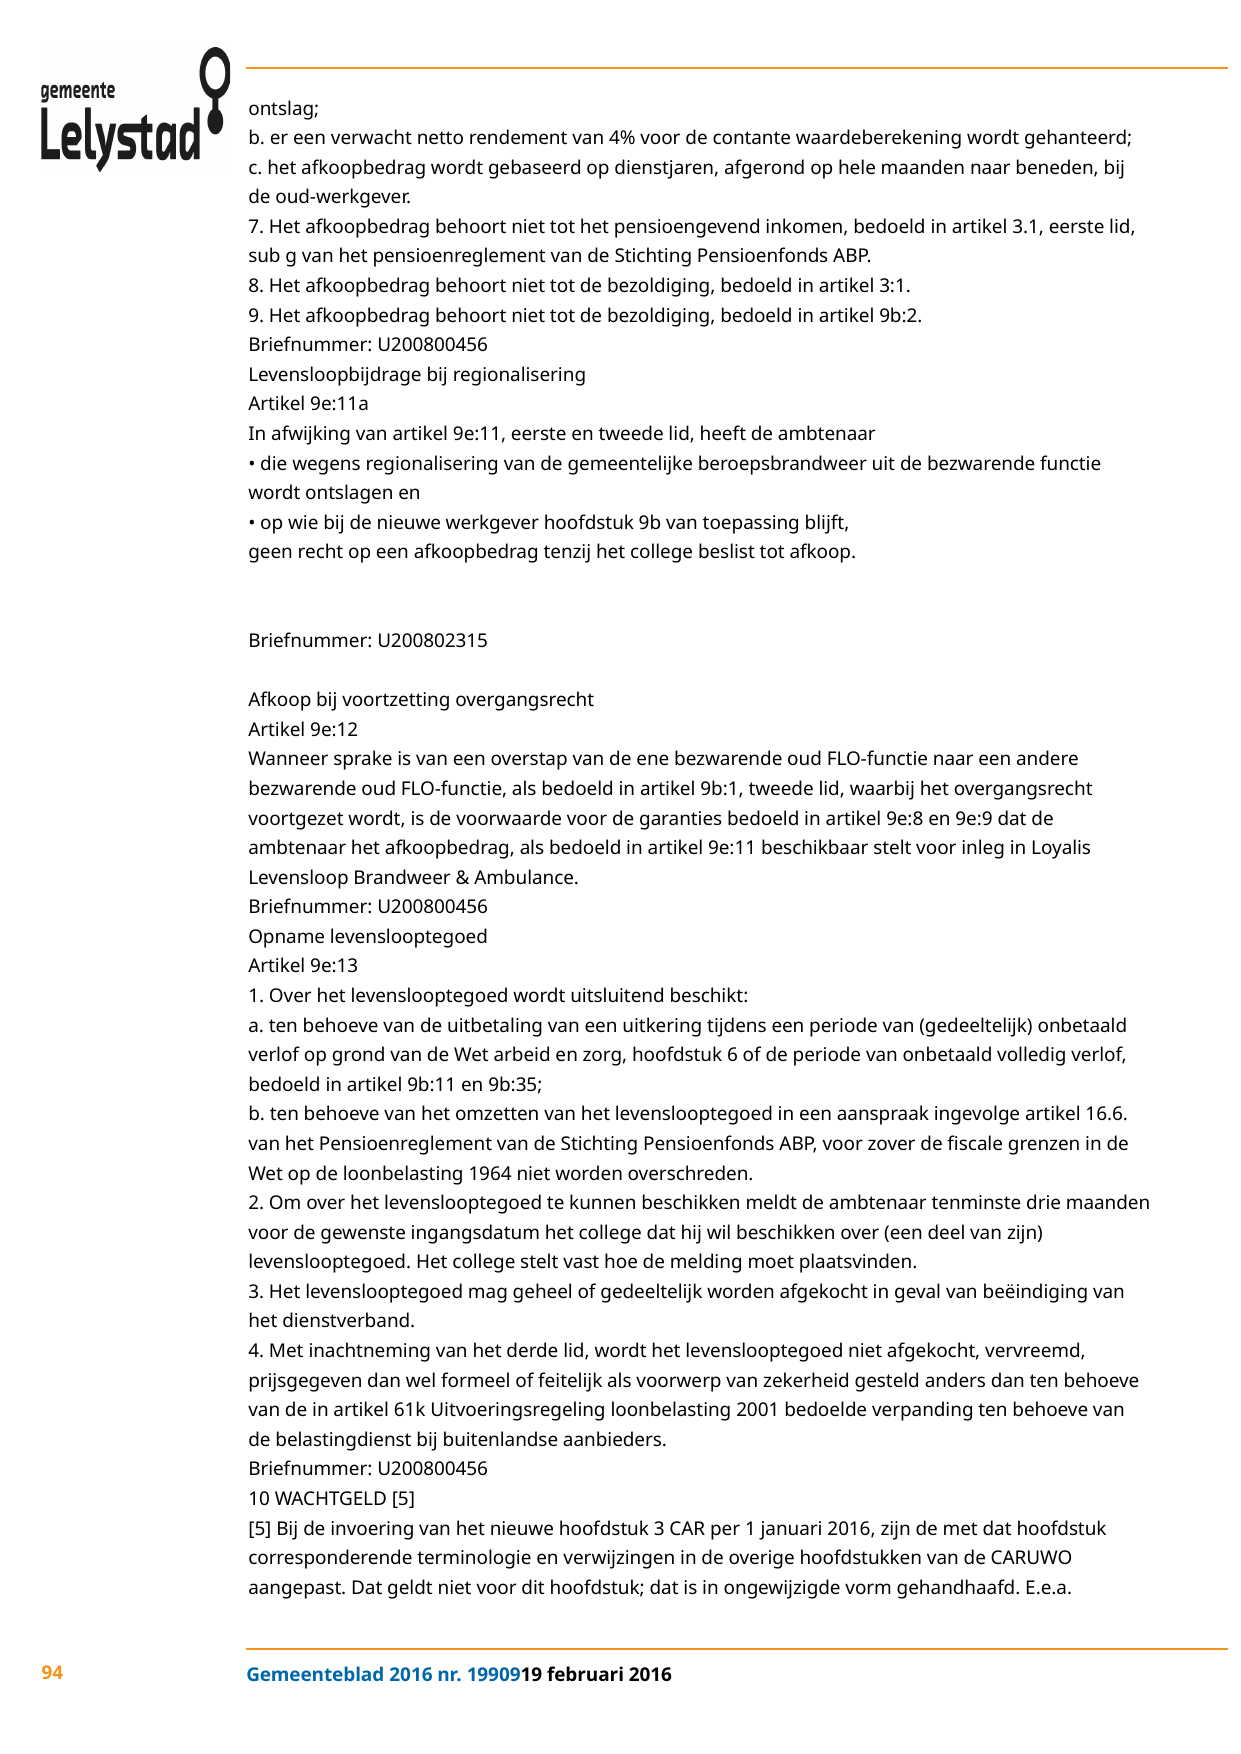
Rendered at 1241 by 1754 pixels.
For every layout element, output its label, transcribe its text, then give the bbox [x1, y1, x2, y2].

text c. het afkoopbedrag wordt gebaseerd op dienstjaren, afgerond op hele maanden naar beneden, bij de oud-werkgever. [248, 154, 1152, 209]
text 3. Het levenslooptegoed mag geheel of gedeeltelijk worden afgekocht in geval van beëindiging van het dienstverband. [248, 1278, 1152, 1333]
text b. ten behoeve van het omzetten van het levenslooptegoed in een aanspraak ingevolge artikel 16.6. van het Pensioenreglement van de Stichting Pensioenfonds ABP, voor zover de fiscale grenzen in de Wet op de loonbelasting 1964 niet worden overschreden. [248, 1101, 1152, 1186]
text Artikel 9e:12 [248, 716, 1152, 742]
text Artikel 9e:13 [248, 953, 1152, 978]
text 2. Om over het levenslooptegoed te kunnen beschikken meldt de ambtenaar tenminste drie maanden voor de gewenste ingangsdatum het college dat hij wil beschikken over (een deel van zijn) levenslooptegoed. Het college stelt vast hoe de melding moet plaatsvinden. [248, 1189, 1152, 1274]
text Briefnummer: U200800456 [248, 331, 1152, 357]
picture [41, 47, 231, 172]
text Wanneer sprake is van een overstap van de ene bezwarende oud FLO-functie naar een andere bezwarende oud FLO-functie, als bedoeld in artikel 9b:1, tweede lid, waarbij het overgangsrecht voortgezet wordt, is de voorwaarde voor de garanties bedoeld in artikel 9e:8 en 9e:9 dat de ambtenaar het afkoopbedrag, als bedoeld in artikel 9e:11 beschikbaar stelt voor inleg in Loyalis Levensloop Brandweer & Ambulance. [248, 746, 1152, 890]
text a. ten behoeve van de uitbetaling van een uitkering tijdens een periode van (gedeeltelijk) onbetaald verlof op grond van de Wet arbeid en zorg, hoofdstuk 6 of de periode van onbetaald volledig verlof, bedoeld in artikel 9b:11 en 9b:35; [248, 1012, 1152, 1097]
text • die wegens regionalisering van de gemeentelijke beroepsbrandweer uit de bezwarende functie wordt ontslagen en [248, 450, 1152, 505]
text ontslag; [248, 95, 1152, 121]
text In afwijking van artikel 9e:11, eerste en tweede lid, heeft de ambtenaar [248, 420, 1152, 446]
text 7. Het afkoopbedrag behoort niet tot het pensioengevend inkomen, bedoeld in artikel 3.1, eerste lid, sub g van het pensioenreglement van de Stichting Pensioenfonds ABP. [248, 213, 1152, 268]
text 4. Met inachtneming van het derde lid, wordt het levenslooptegoed niet afgekocht, vervreemd, prijsgegeven dan wel formeel of feitelijk als voorwerp van zekerheid gesteld anders dan ten behoeve van de in artikel 61k Uitvoeringsregeling loonbelasting 2001 bedoelde verpanding ten behoeve van de belastingdienst bij buitenlandse aanbieders. [248, 1337, 1152, 1452]
text 8. Het afkoopbedrag behoort niet tot de bezoldiging, bedoeld in artikel 3:1. [248, 272, 1152, 298]
text • op wie bij de nieuwe werkgever hoofdstuk 9b van toepassing blijft, [248, 509, 1152, 535]
text 9. Het afkoopbedrag behoort niet tot de bezoldiging, bedoeld in artikel 9b:2. [248, 302, 1152, 328]
text 10 WACHTGELD [5] [248, 1485, 1152, 1511]
text 1. Over het levenslooptegoed wordt uitsluitend beschikt: [248, 982, 1152, 1008]
text Briefnummer: U200800456 [248, 1456, 1152, 1481]
text Artikel 9e:11a [248, 391, 1152, 416]
text geen recht op een afkoopbedrag tenzij het college beslist tot afkoop. [248, 538, 1152, 564]
text Briefnummer: U200800456 [248, 893, 1152, 919]
text Opname levenslooptegoed [248, 923, 1152, 949]
text Afkoop bij voortzetting overgangsrecht [248, 686, 1152, 712]
text Levensloopbijdrage bij regionalisering [248, 361, 1152, 387]
text Briefnummer: U200802315 [248, 627, 1152, 653]
text b. er een verwacht netto rendement van 4% voor de contante waardeberekening wordt gehanteerd; [248, 124, 1152, 150]
text [5] Bij de invoering van het nieuwe hoofdstuk 3 CAR per 1 januari 2016, zijn de met dat hoofdstuk corresponderende terminologie en verwijzingen in de overige hoofdstukken van de CARUWO aangepast. Dat geldt niet voor dit hoofdstuk; dat is in ongewijzigde vorm gehandhaafd. E.e.a. [248, 1515, 1152, 1600]
